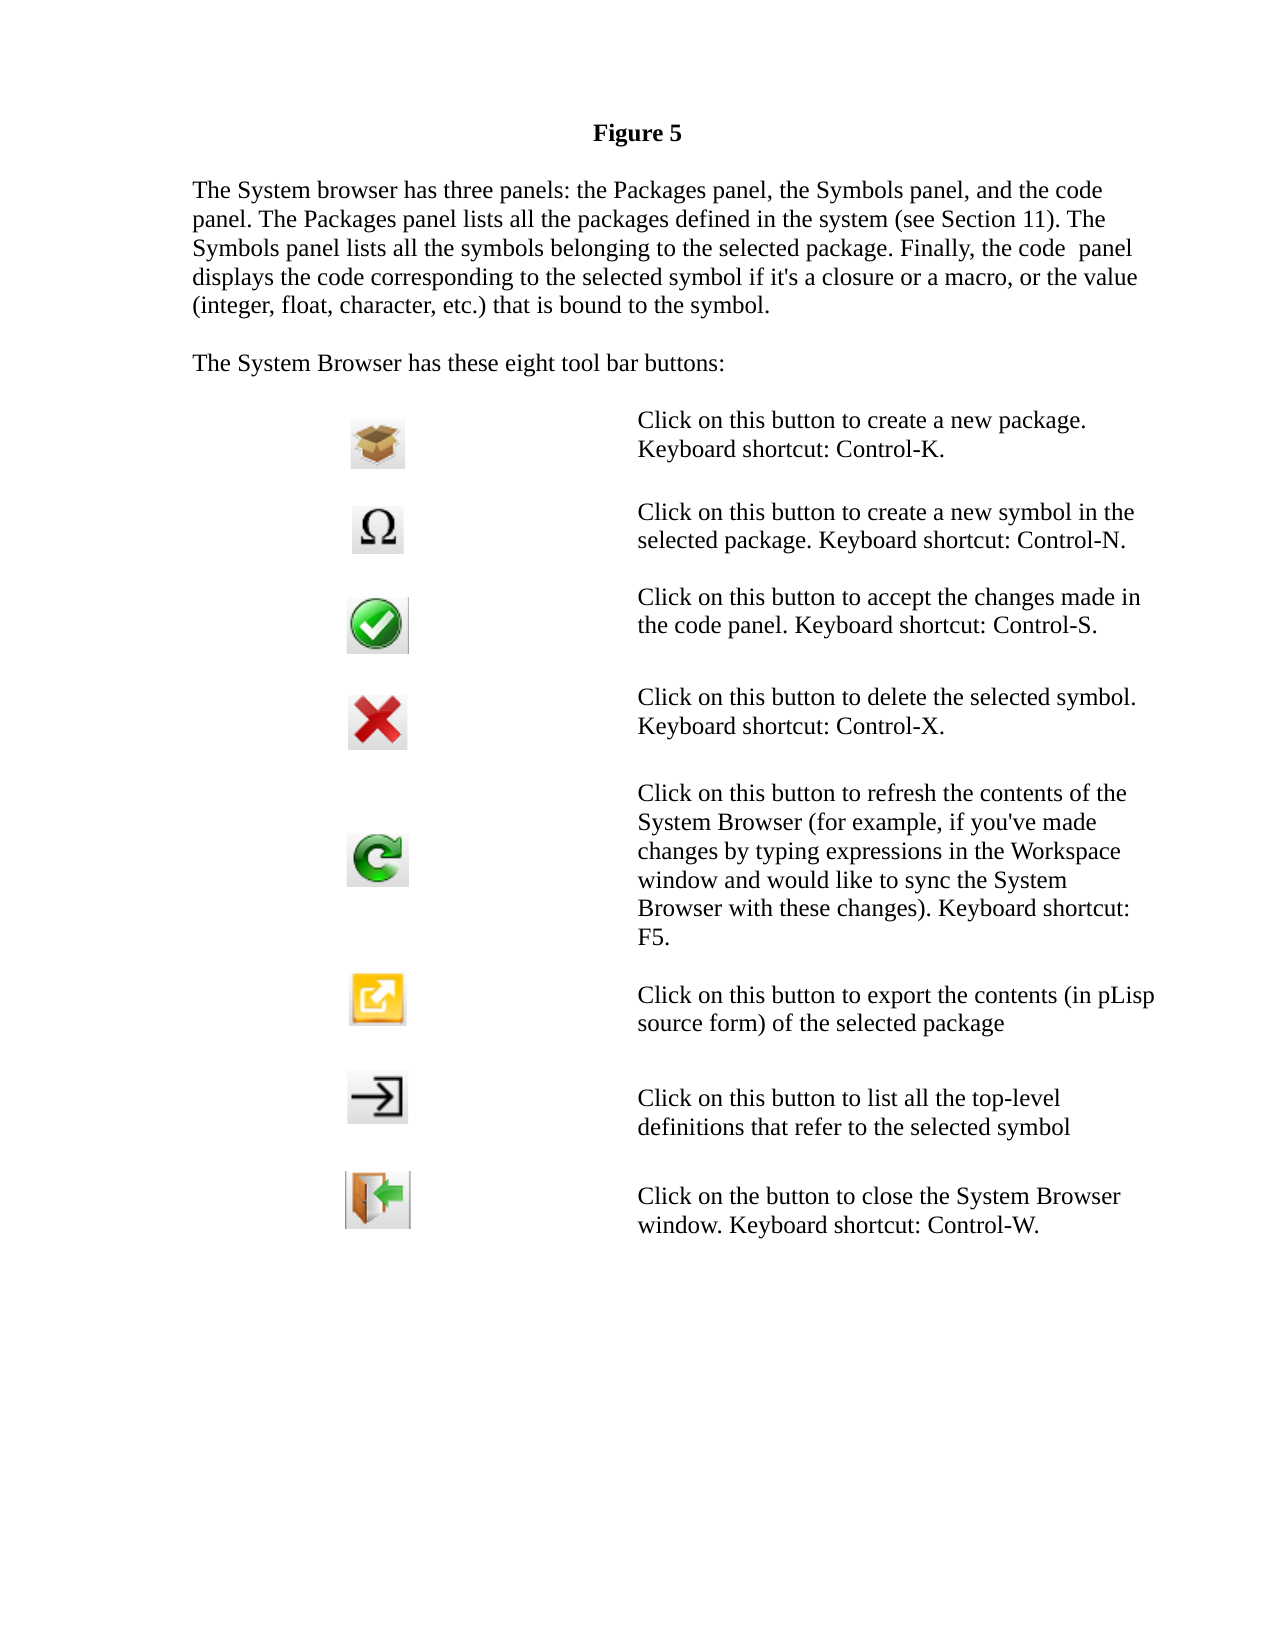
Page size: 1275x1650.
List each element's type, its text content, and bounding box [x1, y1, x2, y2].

table_cell [118, 951, 637, 1055]
picture [348, 969, 407, 1026]
table_header [118, 406, 637, 497]
table_cell Click on this button to refresh the contents of the System Browser (for example, if you've made changes by typing expressions in the Workspace window and would like to sync the System Browser with these changes). Keyboard shortcut: F5. [638, 779, 1157, 951]
picture [350, 419, 406, 469]
table_cell Click on this button to accept the changes made in the code panel. Keyboard shortcut: Control-S. [638, 582, 1157, 682]
table_cell Click on this button to export the contents (in pLisp source form) of the selected package [638, 951, 1157, 1055]
picture [346, 597, 409, 654]
picture [345, 1171, 411, 1229]
picture [346, 833, 409, 887]
table_cell [118, 1152, 637, 1257]
table_header Click on this button to create a new package. Keyboard shortcut: Control-K. [638, 406, 1157, 497]
table_cell Click on this button to delete the selected symbol. Keyboard shortcut: Control-X. [638, 683, 1157, 778]
table_cell [118, 1055, 637, 1123]
table_cell [118, 582, 637, 597]
picture [352, 506, 404, 554]
table_cell Click on the button to close the System Browser window. Keyboard shortcut: Control-W. [638, 1152, 1157, 1257]
table_cell [118, 1124, 637, 1152]
table_cell [118, 779, 637, 951]
table_cell [118, 683, 637, 778]
picture [347, 1070, 409, 1124]
text The System Browser has these eight tool bar buttons: [118, 348, 1157, 377]
table_cell Click on this button to create a new symbol in the selected package. Keyboard shortcut: Control-N. [638, 497, 1157, 582]
text The System browser has three panels: the Packages panel, the Symbols panel, and the code panel. The Packages panel lists all the packages defined in the system (see Section 11). The Symbols panel lists all the symbols belonging to the selected package. Finally, the code panel displays the code corresponding to the selected symbol if it's a closure or a macro, or the value (integer, float, character, etc.) that is bound to the symbol. [118, 176, 1157, 319]
table_cell [118, 598, 637, 682]
table_cell [118, 497, 637, 582]
picture [348, 695, 408, 750]
table_cell Click on this button to list all the top-level definitions that refer to the selected symbol [638, 1055, 1157, 1152]
text Figure 5 [118, 118, 1157, 147]
